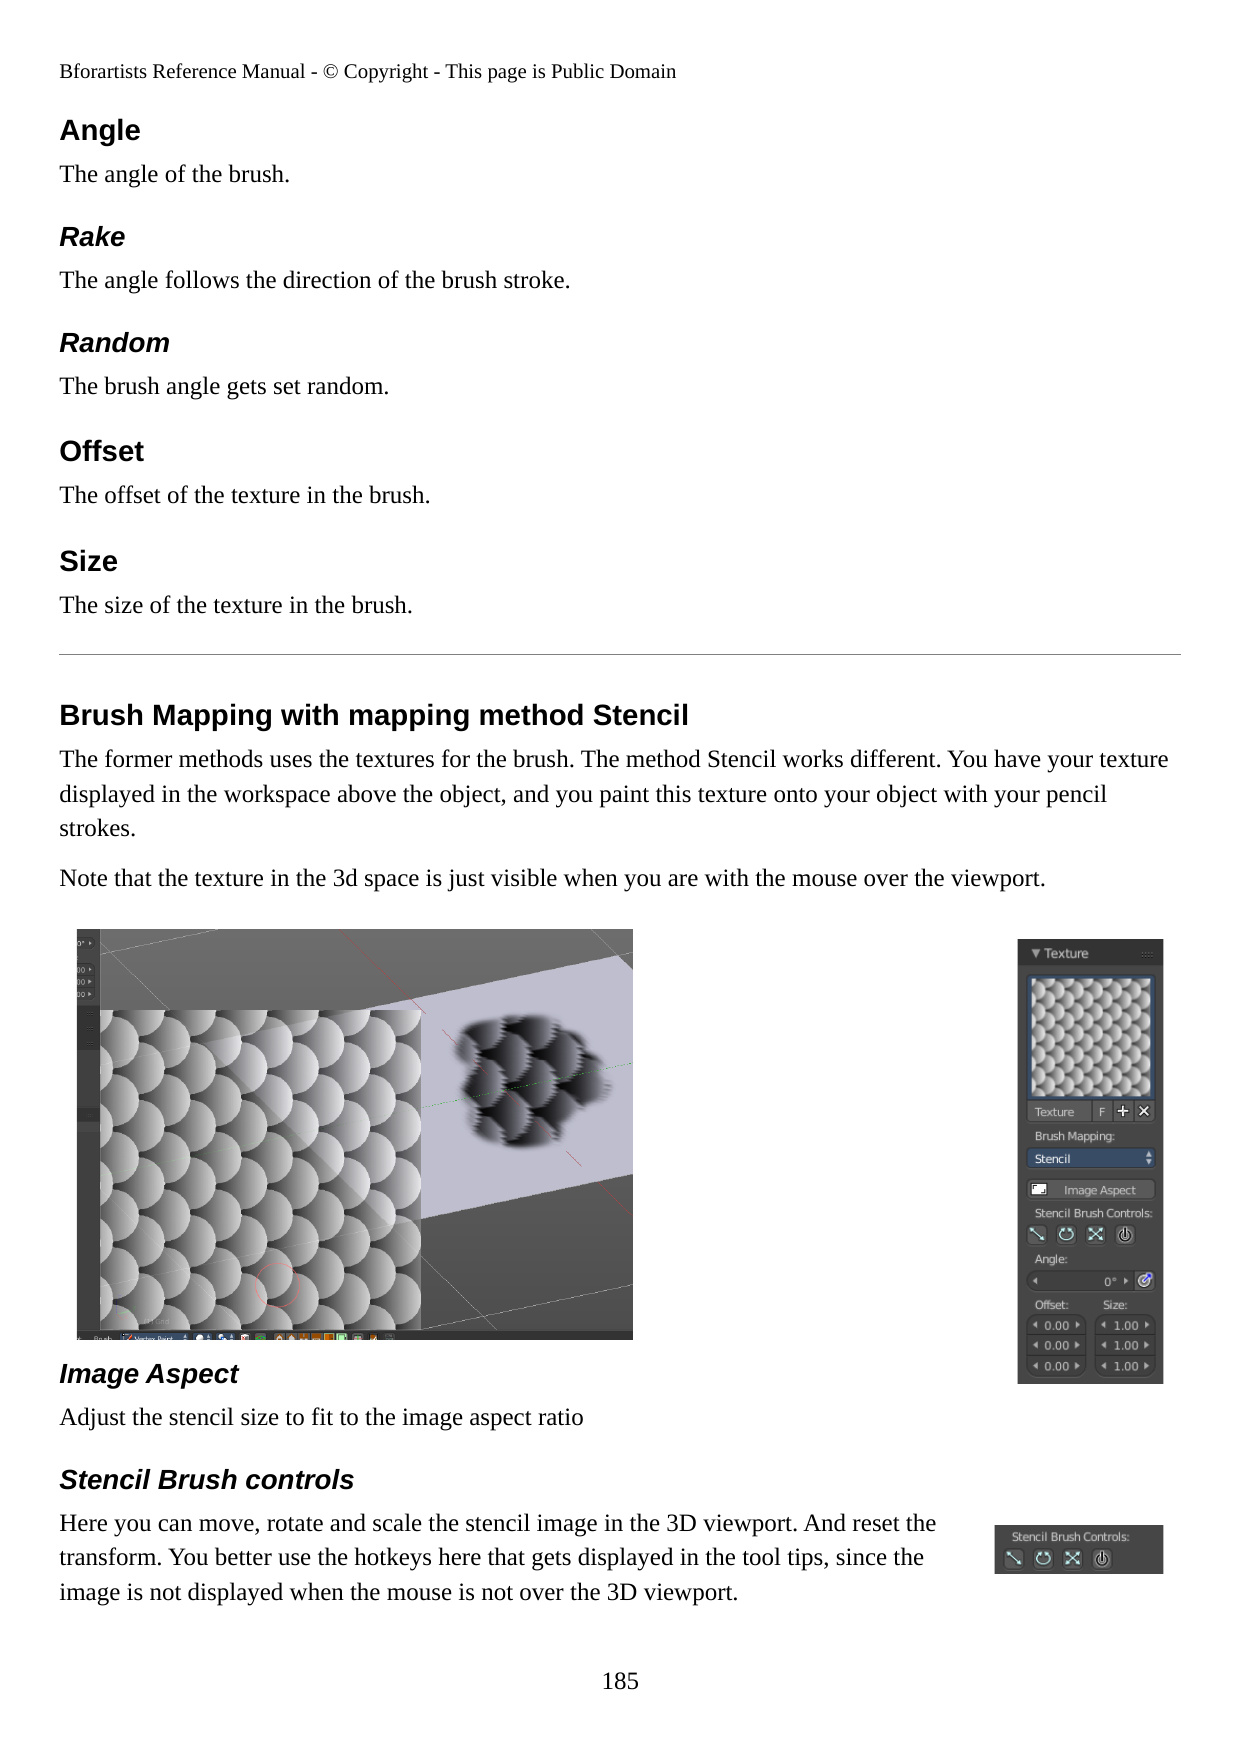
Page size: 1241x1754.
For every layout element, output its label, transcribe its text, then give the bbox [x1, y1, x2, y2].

text The angle of the brush. [59, 159, 1181, 188]
text Adjust the stencil size to fit to the image aspect ratio [59, 1402, 1181, 1431]
subtitle Angle [59, 113, 1181, 146]
text The offset of the texture in the brush. [59, 481, 1181, 509]
subtitle Rake [59, 220, 1181, 252]
subtitle Random [59, 326, 1181, 358]
subtitle Size [59, 544, 1181, 578]
subtitle Offset [59, 434, 1181, 468]
text Here you can move, rotate and scale the stencil image in the 3D viewport. And reset the transform. You better use the hotkeys here that gets displayed in the tool tips, since the image is not displayed when the mouse is not over the 3D viewport. [59, 1508, 1181, 1606]
picture [1017, 939, 1164, 1384]
picture [994, 1525, 1164, 1574]
text The former methods uses the textures for the brush. The method Stencil works different. You have your texture displayed in the workspace above the object, and you paint this texture onto your object with your pencil strokes. [59, 744, 1181, 842]
subtitle Stencil Brush controls [59, 1463, 1181, 1495]
subtitle Image Aspect [59, 1355, 1181, 1389]
text Note that the texture in the 3d space is just visible when you are with the mouse over the viewport. [59, 863, 1181, 891]
text The angle follows the direction of the brush stroke. [59, 265, 1181, 293]
picture [76, 929, 633, 1340]
subtitle Brush Mapping with mapping method Stencil [59, 698, 1181, 732]
text The brush angle gets set random. [59, 371, 1181, 399]
text The size of the texture in the brush. [59, 591, 1181, 619]
